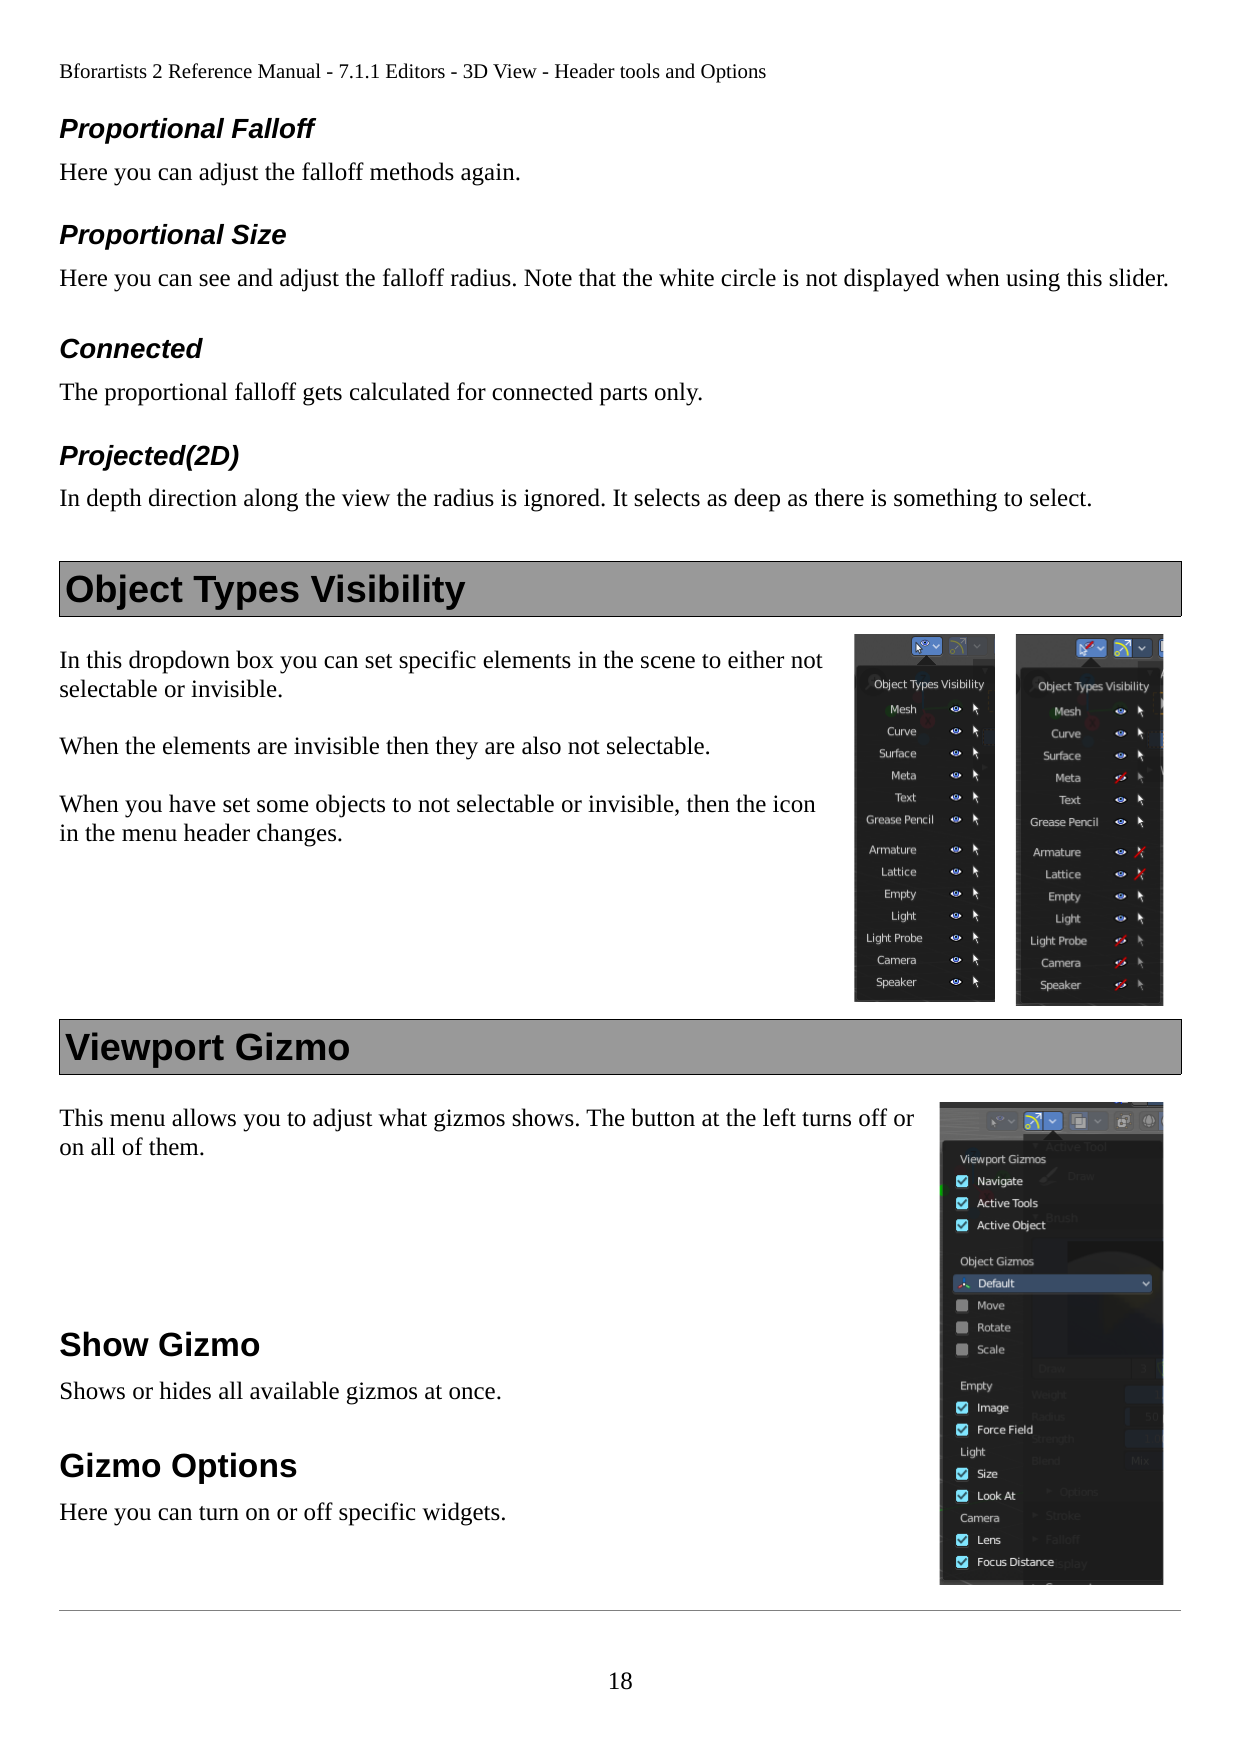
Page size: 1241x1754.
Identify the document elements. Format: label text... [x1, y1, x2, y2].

text When you have set some objects to not selectable or invisible, then the icon in the menu header changes. [59, 789, 854, 846]
subtitle Proportional Size [59, 218, 1181, 250]
subtitle Gizmo Options [59, 1446, 939, 1485]
text Here you can adjust the falloff methods again. [59, 157, 1181, 186]
text In depth direction along the view the radius is ignored. It selects as deep as there is something to select. [59, 483, 1181, 512]
text In this dropdown box you can set specific elements in the scene to either not selectable or invisible. [59, 645, 854, 703]
subtitle [1164, 1325, 1181, 1364]
subtitle Connected [59, 333, 1181, 365]
text Shows or hides all available gizmos at once. [59, 1376, 939, 1405]
text Here you can turn on or off specific widgets. [59, 1497, 939, 1526]
subtitle Proportional Falloff [59, 113, 1181, 144]
text This menu allows you to adjust what gizmos shows. The button at the left turns off or on all of them. [59, 1103, 939, 1160]
table_header Object Types Visibility [60, 562, 1181, 616]
subtitle [1164, 1446, 1181, 1485]
picture [854, 634, 995, 1002]
text When the elements are invisible then they are also not selectable. [59, 731, 854, 760]
table_header Viewport Gizmo [60, 1020, 1181, 1074]
subtitle Show Gizmo [59, 1325, 939, 1364]
picture [939, 1102, 1164, 1585]
text The proportional falloff gets calculated for connected parts only. [59, 377, 1181, 406]
subtitle Projected(2D) [59, 439, 1181, 471]
picture [1015, 634, 1164, 1006]
text Here you can see and adjust the falloff radius. Note that the white circle is not displayed when using this slider. [59, 263, 1181, 292]
